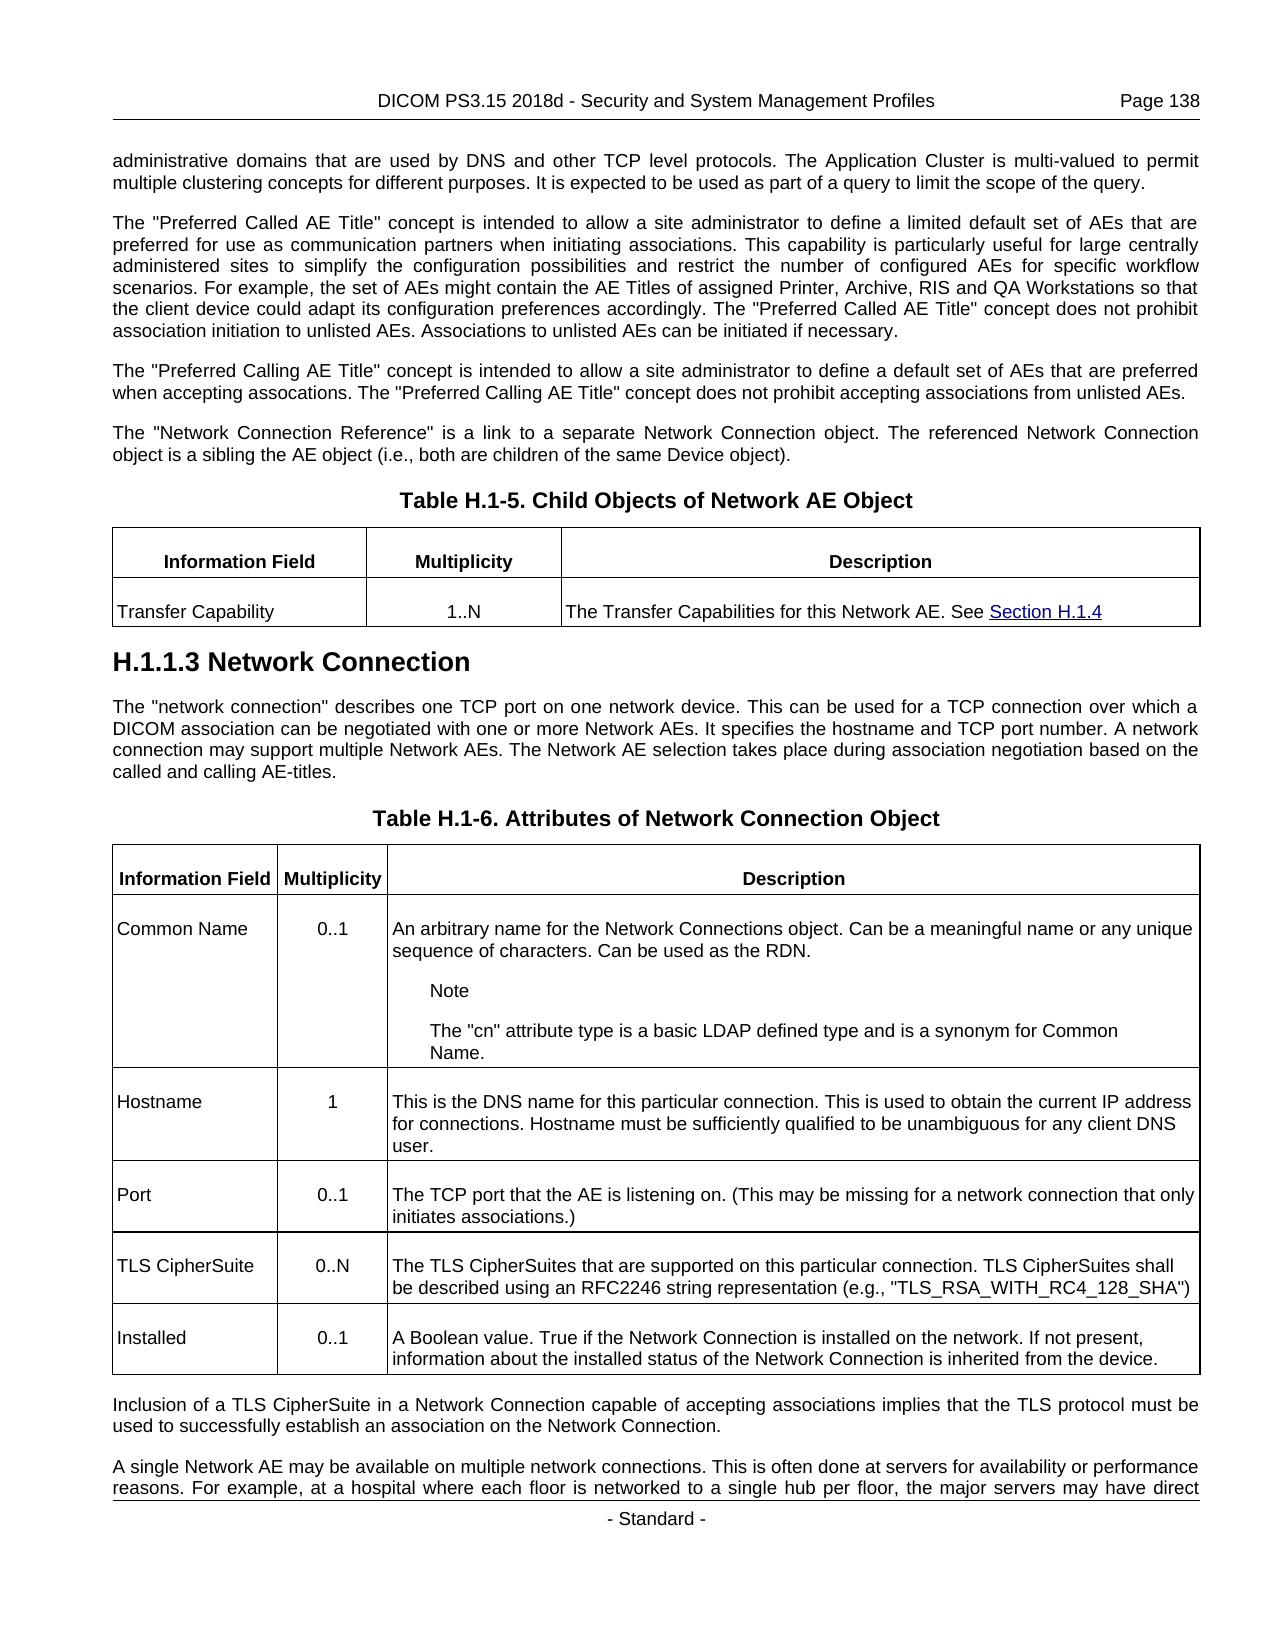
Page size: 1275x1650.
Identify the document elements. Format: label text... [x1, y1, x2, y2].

table_cell Installed [113, 1304, 277, 1374]
table_cell Common Name [113, 895, 277, 1067]
table_cell 0..1 [278, 1161, 387, 1231]
text The "Preferred Called AE Title" concept is intended to allow a site administrator to define a limited default set of AEs that are preferred for use as communication partners when initiating associations. This capability is particularly useful for large centrally administered sites to simplify the configuration possibilities and restrict the number of configured AEs for specific workflow scenarios. For example, the set of AEs might contain the AE Titles of assigned Printer, Archive, RIS and QA Workstations so that the client device could adapt its configuration preferences accordingly. The "Preferred Called AE Title" concept does not prohibit association initiation to unlisted AEs. Associations to unlisted AEs can be initiated if necessary. [112, 212, 1200, 341]
table_cell Transfer Capability [113, 578, 366, 626]
table_cell Port [113, 1161, 277, 1231]
text Table H.1-6. Attributes of Network Connection Object [112, 805, 1200, 831]
table_header Multiplicity [367, 528, 561, 577]
table_cell 0..1 [278, 895, 387, 1067]
table_cell An arbitrary name for the Network Connections object. Can be a meaningful name or any unique sequence of characters. Can be used as the RDN. Note The "cn" attribute type is a basic LDAP defined type and is a synonym for Common Name. [388, 895, 1199, 1067]
text Inclusion of a TLS CipherSuite in a Network Connection capable of accepting associations implies that the TLS protocol must be used to successfully establish an association on the Network Connection. [112, 1394, 1200, 1437]
table_header Multiplicity [278, 845, 387, 894]
table_header Description [388, 845, 1199, 894]
table_cell 0..N [278, 1233, 387, 1303]
text The "Network Connection Reference" is a link to a separate Network Connection object. The referenced Network Connection object is a sibling the AE object (i.e., both are children of the same Device object). [112, 422, 1200, 465]
table_cell TLS CipherSuite [113, 1233, 277, 1303]
table_header Description [562, 528, 1199, 577]
table_cell The TLS CipherSuites that are supported on this particular connection. TLS CipherSuites shall be described using an RFC2246 string representation (e.g., "TLS_RSA_WITH_RC4_128_SHA") [388, 1233, 1199, 1303]
text Table H.1-5. Child Objects of Network AE Object [112, 487, 1200, 513]
table_header Information Field [113, 528, 366, 577]
table_cell The TCP port that the AE is listening on. (This may be missing for a network connection that only initiates associations.) [388, 1161, 1199, 1231]
text administrative domains that are used by DNS and other TCP level protocols. The Application Cluster is multi-valued to permit multiple clustering concepts for different purposes. It is expected to be used as part of a query to limit the scope of the query. [112, 150, 1200, 193]
table_cell This is the DNS name for this particular connection. This is used to obtain the current IP address for connections. Hostname must be sufficiently qualified to be unambiguous for any client DNS user. [388, 1068, 1199, 1160]
table_cell The Transfer Capabilities for this Network AE. See Section H.1.4 [562, 578, 1199, 626]
table_cell 1..N [367, 578, 561, 626]
text The "Preferred Calling AE Title" concept is intended to allow a site administrator to define a default set of AEs that are preferred when accepting assocations. The "Preferred Calling AE Title" concept does not prohibit accepting associations from unlisted AEs. [112, 360, 1200, 403]
table_cell 1 [278, 1068, 387, 1160]
table_header Information Field [113, 845, 277, 894]
table_cell 0..1 [278, 1304, 387, 1374]
table_cell Hostname [113, 1068, 277, 1160]
text H.1.1.3 Network Connection [112, 646, 1200, 677]
text A single Network AE may be available on multiple network connections. This is often done at servers for availability or performance reasons. For example, at a hospital where each floor is networked to a single hub per floor, the major servers may have direct [112, 1456, 1200, 1499]
table_cell A Boolean value. True if the Network Connection is installed on the network. If not present, information about the installed status of the Network Connection is inherited from the device. [388, 1304, 1199, 1374]
text The "network connection" describes one TCP port on one network device. This can be used for a TCP connection over which a DICOM association can be negotiated with one or more Network AEs. It specifies the hostname and TCP port number. A network connection may support multiple Network AEs. The Network AE selection takes place during association negotiation based on the called and calling AE-titles. [112, 696, 1200, 782]
